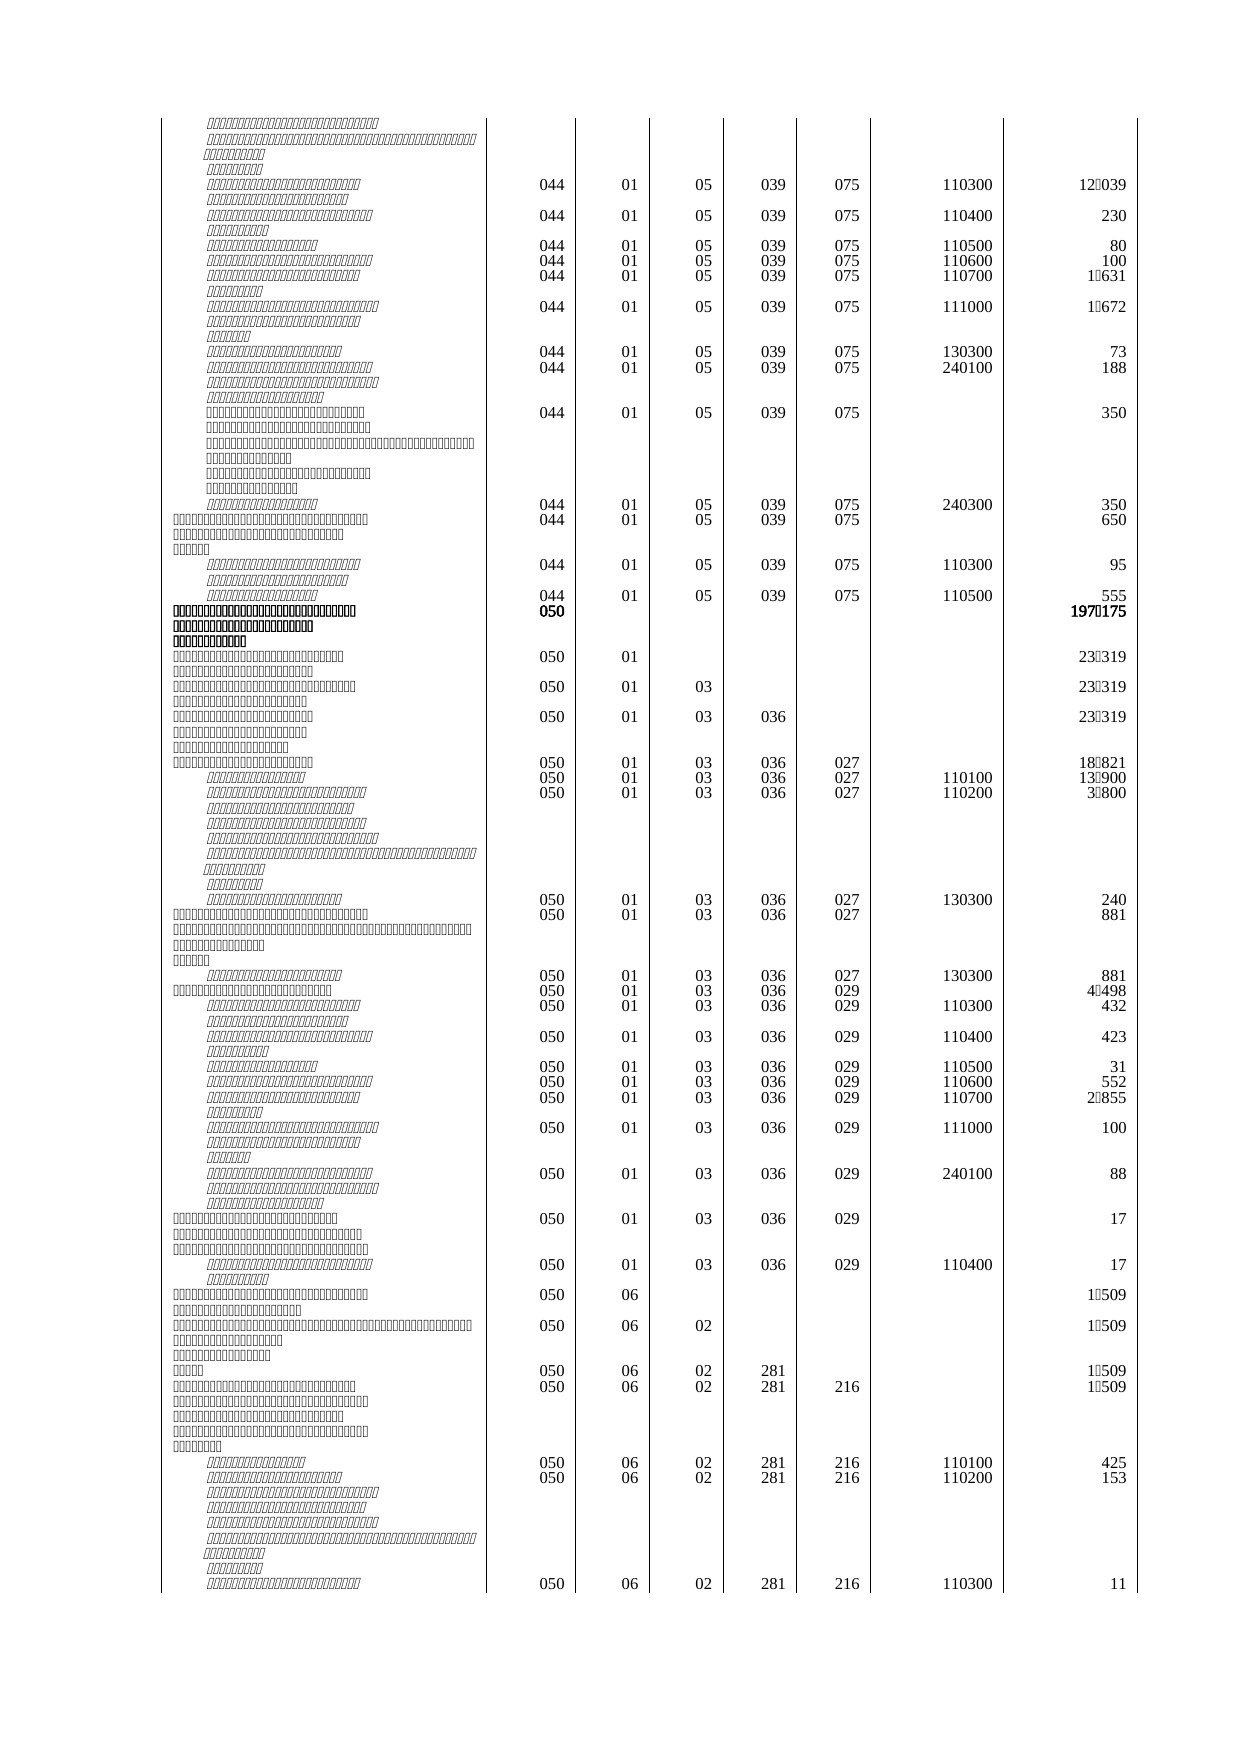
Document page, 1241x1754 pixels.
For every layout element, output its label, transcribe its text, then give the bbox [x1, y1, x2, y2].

table_cell  [724, 970, 796, 985]
table_cell  [650, 1168, 723, 1213]
table_cell   [162, 650, 486, 681]
table_cell  [1004, 1320, 1137, 1365]
table_cell [724, 605, 796, 650]
table_cell  [487, 894, 575, 909]
table_cell  [487, 681, 575, 711]
table_cell  [162, 498, 486, 513]
table_cell   [162, 209, 486, 240]
table_cell  [1004, 894, 1137, 909]
table_cell [871, 1213, 1003, 1259]
table_cell  [487, 650, 575, 681]
table_cell [797, 711, 870, 757]
table_cell  [576, 970, 649, 985]
table_cell  [576, 681, 649, 711]
table_cell  [487, 711, 575, 757]
table_cell  [576, 514, 649, 559]
table_cell  [797, 179, 870, 209]
table_cell  [724, 179, 796, 209]
table_cell  [1004, 407, 1137, 498]
table_cell [871, 118, 1003, 179]
table_cell  [487, 909, 575, 970]
table_cell  [871, 590, 1003, 605]
table_cell    [162, 909, 486, 970]
table_cell  [797, 1472, 870, 1578]
table_cell  [797, 1061, 870, 1076]
table_cell  [724, 1456, 796, 1472]
table_cell  [797, 909, 870, 970]
table_cell [797, 650, 870, 681]
table_cell  [487, 1091, 575, 1122]
table_cell  [487, 240, 575, 255]
table_cell  [576, 1472, 649, 1578]
table_cell  [1004, 1289, 1137, 1319]
table_cell  [724, 590, 796, 605]
table_cell [724, 1320, 796, 1365]
table_cell   [162, 1259, 486, 1289]
table_cell [871, 514, 1003, 559]
table_cell  [650, 757, 723, 772]
table_cell  [797, 772, 870, 787]
table_cell  [724, 1472, 796, 1578]
table_cell  [797, 1578, 870, 1593]
table_cell  [1004, 1578, 1137, 1593]
table_cell  [724, 985, 796, 1000]
table_cell  [162, 1061, 486, 1076]
table_cell  [724, 711, 796, 757]
table_cell  [487, 1061, 575, 1076]
table_cell  [650, 1365, 723, 1380]
table_cell  [487, 1122, 575, 1167]
table_cell    [162, 1213, 486, 1259]
table_cell [650, 118, 723, 179]
table_cell  [797, 985, 870, 1000]
table_cell  [162, 1076, 486, 1091]
table_cell  [487, 209, 575, 240]
table_cell  [871, 498, 1003, 513]
table_cell  [650, 772, 723, 787]
table_cell   [162, 179, 486, 209]
table_cell  [650, 787, 723, 894]
table_cell  [797, 1076, 870, 1091]
table_cell      [162, 1380, 486, 1456]
table_cell  [487, 1456, 575, 1472]
table_cell [871, 1380, 1003, 1456]
table_cell  [576, 787, 649, 894]
table_cell  [650, 711, 723, 757]
table_cell [650, 1289, 723, 1319]
table_cell  [487, 1472, 575, 1578]
table_cell  [162, 240, 486, 255]
table_cell  [871, 1122, 1003, 1167]
table_cell  [797, 1380, 870, 1456]
table_cell [871, 650, 1003, 681]
table_cell  [162, 985, 486, 1000]
table_cell  [162, 346, 486, 361]
table_cell  [576, 1000, 649, 1031]
table_cell  [724, 209, 796, 240]
table_cell  [1004, 1000, 1137, 1031]
table_cell  [797, 757, 870, 772]
table_cell      [162, 407, 486, 498]
table_cell  [871, 1168, 1003, 1213]
table_cell  [576, 1456, 649, 1472]
table_cell  [1004, 1061, 1137, 1076]
table_cell  [724, 1365, 796, 1380]
table_cell  [797, 498, 870, 513]
table_cell  [797, 1168, 870, 1213]
table_cell  [487, 179, 575, 209]
table_cell  [871, 1076, 1003, 1091]
table_cell  [650, 514, 723, 559]
table_cell  [724, 240, 796, 255]
table_cell  [1004, 1091, 1137, 1122]
table_cell  [797, 1000, 870, 1031]
table_cell  [724, 1076, 796, 1091]
table_cell  [162, 772, 486, 787]
table_cell  [724, 498, 796, 513]
table_cell  [576, 650, 649, 681]
table_cell  [1004, 985, 1137, 1000]
table_cell    [162, 514, 486, 559]
table_cell  [576, 1320, 649, 1365]
table_cell       [162, 1472, 486, 1578]
table_cell  [650, 240, 723, 255]
table_cell [871, 711, 1003, 757]
table_cell  [871, 1000, 1003, 1031]
table_cell [871, 909, 1003, 970]
table_cell  [797, 970, 870, 985]
table_cell  [1004, 1259, 1137, 1289]
table_cell  [871, 1031, 1003, 1061]
table_cell  [1004, 757, 1137, 772]
table_cell  [1004, 1456, 1137, 1472]
table_cell  [576, 1122, 649, 1167]
table_cell  [576, 711, 649, 757]
table_cell  [724, 1259, 796, 1289]
table_cell  [487, 1578, 575, 1593]
table_cell  [797, 1091, 870, 1122]
table_cell  [650, 346, 723, 361]
table_cell  [871, 559, 1003, 589]
table_cell  [724, 1031, 796, 1061]
table_cell  [487, 1380, 575, 1456]
table_cell [797, 605, 870, 650]
table_cell  [576, 361, 649, 407]
table_cell  [1004, 1076, 1137, 1091]
table_cell  [797, 787, 870, 894]
table_cell  [576, 179, 649, 209]
table_cell  [1004, 1122, 1137, 1167]
table_cell   [162, 681, 486, 711]
table_cell [871, 985, 1003, 1000]
table_cell  [487, 985, 575, 1000]
table_cell  [871, 787, 1003, 894]
table_cell    [162, 301, 486, 346]
table_cell  [871, 772, 1003, 787]
table_cell  [797, 590, 870, 605]
table_cell  [487, 757, 575, 772]
table_cell [797, 1320, 870, 1365]
table_cell  [650, 255, 723, 270]
table_cell [797, 118, 870, 179]
table_cell  [162, 970, 486, 985]
table_cell    [162, 605, 486, 650]
table_cell  [724, 301, 796, 346]
table_cell  [487, 270, 575, 301]
table_cell  [650, 270, 723, 301]
table_cell  [871, 255, 1003, 270]
table_cell  [1004, 270, 1137, 301]
table_cell  [487, 1320, 575, 1365]
table_cell  [650, 1320, 723, 1365]
table_cell  [650, 590, 723, 605]
table_cell  [797, 1122, 870, 1167]
table_cell  [576, 1168, 649, 1213]
table_cell  [871, 1259, 1003, 1289]
table_cell  [162, 757, 486, 772]
table_cell  [797, 346, 870, 361]
table_cell  [871, 179, 1003, 209]
table_cell   [162, 1031, 486, 1061]
table_cell  [724, 361, 796, 407]
table_cell  [576, 1365, 649, 1380]
table_cell  [724, 772, 796, 787]
table_cell  [871, 240, 1003, 255]
table_cell  [650, 970, 723, 985]
table_cell  [487, 407, 575, 498]
table_cell  [724, 1091, 796, 1122]
table_cell  [487, 346, 575, 361]
table_cell  [576, 590, 649, 605]
table_cell  [1004, 909, 1137, 970]
table_cell  [1004, 1472, 1137, 1578]
table_cell  [724, 1168, 796, 1213]
table_cell  [871, 1456, 1003, 1472]
table_cell [871, 757, 1003, 772]
table_cell  [650, 985, 723, 1000]
table_cell  [871, 1472, 1003, 1578]
table_cell  [576, 985, 649, 1000]
table_cell [487, 118, 575, 179]
table_cell  [1004, 1031, 1137, 1061]
table_cell  [650, 1031, 723, 1061]
table_cell [650, 650, 723, 681]
table_cell [650, 605, 723, 650]
table_cell  [871, 1061, 1003, 1076]
table_cell  [871, 1091, 1003, 1122]
table_cell  [724, 1213, 796, 1259]
table_cell  [576, 1091, 649, 1122]
table_cell  [1004, 361, 1137, 407]
table_cell  [650, 1000, 723, 1031]
table_cell  [724, 514, 796, 559]
table_cell  [724, 255, 796, 270]
table_cell  [1004, 514, 1137, 559]
table_cell  [871, 301, 1003, 346]
table_cell [797, 1365, 870, 1380]
table_cell  [576, 1259, 649, 1289]
table_cell  [576, 772, 649, 787]
table_cell  [162, 255, 486, 270]
table_cell  [650, 1091, 723, 1122]
table_cell  [162, 1578, 486, 1593]
table_cell [576, 118, 649, 179]
table_cell  [650, 301, 723, 346]
table_cell  [650, 1061, 723, 1076]
table_cell  [724, 787, 796, 894]
table_cell    [162, 118, 486, 179]
table_cell [871, 1365, 1003, 1380]
table_cell  [487, 772, 575, 787]
table_cell [724, 118, 796, 179]
table_cell  [576, 1213, 649, 1259]
table_cell  [1004, 1213, 1137, 1259]
table_cell  [576, 1031, 649, 1061]
table_cell  [576, 757, 649, 772]
table_cell  [576, 1061, 649, 1076]
table_cell  [1004, 1380, 1137, 1456]
table_cell  [797, 209, 870, 240]
table_cell [576, 605, 649, 650]
table_cell  [162, 590, 486, 605]
table_cell  [576, 894, 649, 909]
table_cell  [724, 894, 796, 909]
table_cell  [650, 1259, 723, 1289]
table_cell  [871, 894, 1003, 909]
table_cell  [797, 407, 870, 498]
table_cell    [162, 361, 486, 407]
table_cell  [650, 407, 723, 498]
table_cell  [1004, 1168, 1137, 1213]
table_cell  [650, 361, 723, 407]
table_cell  [576, 255, 649, 270]
table_cell  [487, 361, 575, 407]
table_cell   [162, 1320, 486, 1365]
table_cell  [1004, 240, 1137, 255]
table_cell  [1004, 255, 1137, 270]
table_cell  [797, 559, 870, 589]
table_cell  [487, 605, 575, 650]
table_cell  [650, 1380, 723, 1456]
table_cell  [650, 909, 723, 970]
table_cell  [576, 407, 649, 498]
table_cell  [576, 498, 649, 513]
table_cell  [1004, 209, 1137, 240]
table_cell  [1004, 590, 1137, 605]
table_cell  [724, 1061, 796, 1076]
table_cell  [871, 209, 1003, 240]
table_cell  [724, 559, 796, 589]
table_cell  [1004, 301, 1137, 346]
table_cell  [724, 346, 796, 361]
table_cell [797, 1289, 870, 1319]
table_cell [724, 1289, 796, 1319]
table_cell  [487, 559, 575, 589]
table_cell  [650, 498, 723, 513]
table_cell   [162, 270, 486, 301]
table_cell  [724, 1122, 796, 1167]
table_cell [724, 650, 796, 681]
table_cell  [487, 514, 575, 559]
table_cell  [162, 894, 486, 909]
table_cell  [487, 970, 575, 985]
table_cell  [650, 1472, 723, 1578]
table_cell  [650, 1456, 723, 1472]
table_cell  [650, 179, 723, 209]
table_cell  [487, 1289, 575, 1319]
table_cell  [797, 514, 870, 559]
table_cell  [724, 407, 796, 498]
table_cell  [1004, 787, 1137, 894]
table_cell  [576, 1380, 649, 1456]
table_cell  [650, 894, 723, 909]
table_cell  [650, 1578, 723, 1593]
table_cell [871, 407, 1003, 498]
table_cell  [797, 270, 870, 301]
table_cell   [162, 1000, 486, 1031]
table_cell  [576, 559, 649, 589]
table_cell  [487, 1213, 575, 1259]
table_cell  [1004, 179, 1137, 209]
table_cell  [724, 270, 796, 301]
table_cell       [162, 787, 486, 894]
table_cell  [871, 346, 1003, 361]
table_cell  [871, 361, 1003, 407]
table_cell  [1004, 559, 1137, 589]
table_cell    [162, 711, 486, 757]
table_cell  [1004, 772, 1137, 787]
table_cell  [797, 1259, 870, 1289]
table_cell  [487, 498, 575, 513]
table_cell  [724, 909, 796, 970]
table_cell  [487, 787, 575, 894]
table_cell [797, 681, 870, 711]
table_cell  [1004, 681, 1137, 711]
table_cell  [724, 757, 796, 772]
table_cell  [1004, 711, 1137, 757]
table_cell [871, 681, 1003, 711]
table_cell  [724, 1578, 796, 1593]
table_cell  [724, 1000, 796, 1031]
table_cell [724, 681, 796, 711]
table_cell  [576, 1289, 649, 1319]
table_cell  [576, 301, 649, 346]
table_cell  [871, 970, 1003, 985]
table_cell  [162, 1365, 486, 1380]
table_cell  [576, 1076, 649, 1091]
table_cell   [162, 559, 486, 589]
table_cell  [797, 240, 870, 255]
table_cell  [487, 301, 575, 346]
table_cell  [487, 1259, 575, 1289]
table_cell  [576, 346, 649, 361]
table_cell  [487, 1076, 575, 1091]
table_cell  [1004, 498, 1137, 513]
table_cell   [162, 1091, 486, 1122]
table_cell  [797, 301, 870, 346]
table_cell  [724, 1380, 796, 1456]
table_cell [871, 1289, 1003, 1319]
table_cell  [797, 894, 870, 909]
table_cell  [576, 909, 649, 970]
table_cell  [1004, 970, 1137, 985]
table_cell  [797, 1031, 870, 1061]
table_cell  [576, 209, 649, 240]
table_cell  [1004, 605, 1137, 650]
table_cell  [576, 270, 649, 301]
table_cell [1004, 118, 1137, 179]
table_cell  [487, 590, 575, 605]
table_cell    [162, 1168, 486, 1213]
table_cell  [487, 1365, 575, 1380]
table_cell  [797, 361, 870, 407]
table_cell    [162, 1122, 486, 1167]
table_cell  [487, 1031, 575, 1061]
table_cell  [487, 255, 575, 270]
table_cell  [797, 1213, 870, 1259]
table_cell  [797, 1456, 870, 1472]
table_cell  [797, 255, 870, 270]
table_cell  [650, 559, 723, 589]
table_cell  [576, 240, 649, 255]
table_cell  [487, 1168, 575, 1213]
table_cell  [650, 681, 723, 711]
table_cell  [650, 1122, 723, 1167]
table_cell  [650, 1076, 723, 1091]
table_cell   [162, 1289, 486, 1319]
table_cell  [162, 1456, 486, 1472]
table_cell  [576, 1578, 649, 1593]
table_cell  [1004, 1365, 1137, 1380]
table_cell  [871, 270, 1003, 301]
table_cell  [487, 1000, 575, 1031]
table_cell  [1004, 346, 1137, 361]
table_cell [871, 1320, 1003, 1365]
table_cell  [871, 1578, 1003, 1593]
table_cell  [650, 1213, 723, 1259]
table_cell [871, 605, 1003, 650]
table_cell  [650, 209, 723, 240]
table_cell  [1004, 650, 1137, 681]
